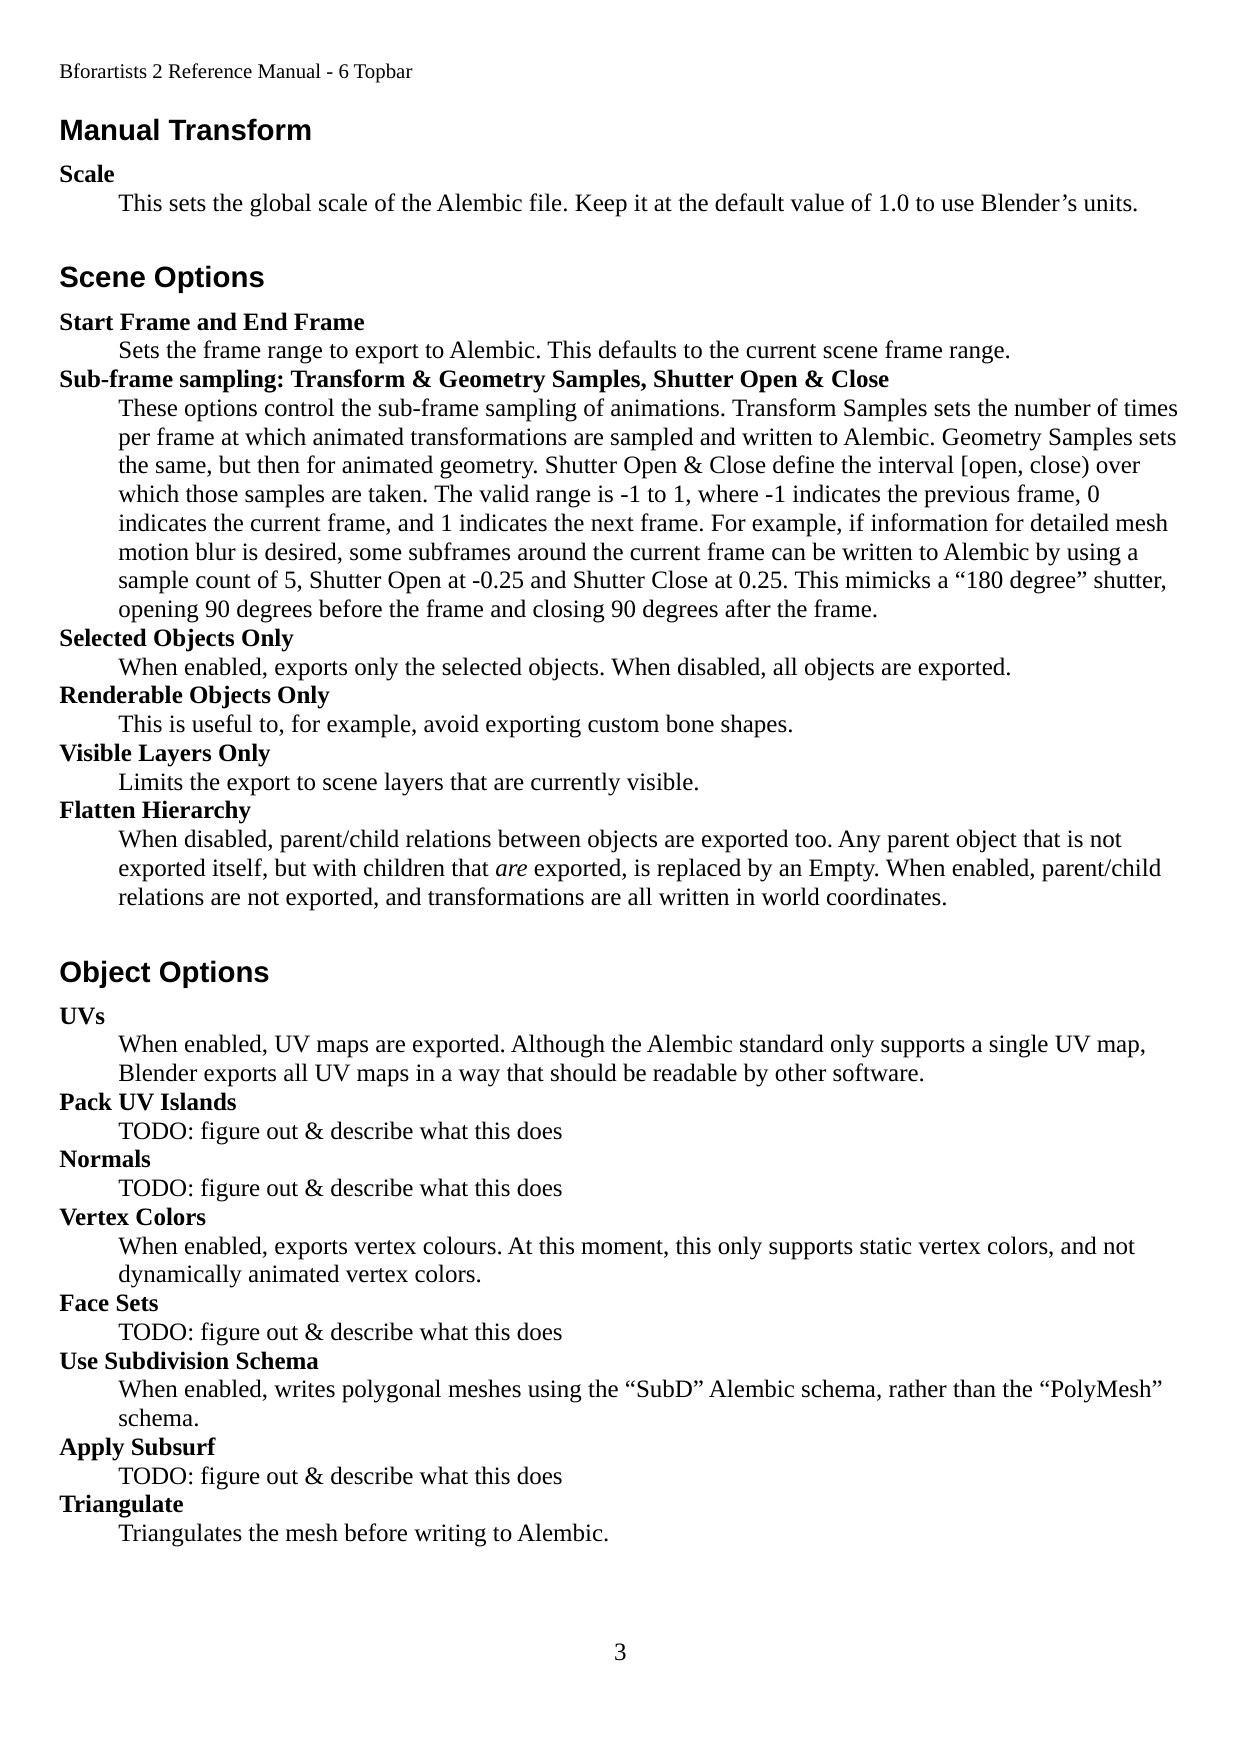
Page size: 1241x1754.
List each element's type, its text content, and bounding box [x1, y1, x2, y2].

list Limits the export to scene layers that are currently visible. [118, 767, 1181, 795]
subtitle Manual Transform [59, 113, 1181, 146]
subtitle Pack UV Islands [59, 1087, 1181, 1116]
subtitle Scale [59, 159, 1181, 188]
list Sets the frame range to export to Alembic. This defaults to the current scene frame range. [118, 335, 1181, 364]
subtitle Normals [59, 1144, 1181, 1173]
list TODO: figure out & describe what this does [118, 1173, 1181, 1202]
subtitle Flatten Hierarchy [59, 795, 1181, 824]
list These options control the sub-frame sampling of animations. Transform Samples sets the number of times per frame at which animated transformations are sampled and written to Alembic. Geometry Samples sets the same, but then for animated geometry. Shutter Open & Close define the interval [open, close) over which those samples are taken. The valid range is -1 to 1, where -1 indicates the previous frame, 0 indicates the current frame, and 1 indicates the next frame. For example, if information for detailed mesh motion blur is desired, some subframes around the current frame can be written to Alembic by using a sample count of 5, Shutter Open at -0.25 and Shutter Close at 0.25. This mimicks a “180 degree” shutter, opening 90 degrees before the frame and closing 90 degrees after the frame. [118, 393, 1181, 623]
list When enabled, writes polygonal meshes using the “SubD” Alembic schema, rather than the “PolyMesh” schema. [118, 1374, 1181, 1432]
subtitle Object Options [59, 954, 1181, 988]
list When enabled, exports vertex colours. At this moment, this only supports static vertex colors, and not dynamically animated vertex colors. [118, 1231, 1181, 1288]
subtitle Visible Layers Only [59, 738, 1181, 767]
list This is useful to, for example, avoid exporting custom bone shapes. [118, 709, 1181, 738]
list When enabled, UV maps are exported. Although the Alembic standard only supports a single UV map, Blender exports all UV maps in a way that should be readable by other software. [118, 1029, 1181, 1087]
list TODO: figure out & describe what this does [118, 1461, 1181, 1489]
list When disabled, parent/child relations between objects are exported too. Any parent object that is not exported itself, but with children that are exported, is replaced by an Empty. When enabled, parent/child relations are not exported, and transformations are all written in world coordinates. [118, 824, 1181, 910]
list TODO: figure out & describe what this does [118, 1317, 1181, 1346]
subtitle Renderable Objects Only [59, 680, 1181, 709]
list Triangulates the mesh before writing to Alembic. [118, 1518, 1181, 1547]
subtitle Sub-frame sampling: Transform & Geometry Samples, Shutter Open & Close [59, 364, 1181, 393]
subtitle Vertex Colors [59, 1202, 1181, 1231]
subtitle UVs [59, 1001, 1181, 1029]
list This sets the global scale of the Alembic file. Keep it at the default value of 1.0 to use Blender’s units. [118, 188, 1181, 216]
subtitle Apply Subsurf [59, 1432, 1181, 1461]
subtitle Scene Options [59, 260, 1181, 294]
subtitle Use Subdivision Schema [59, 1346, 1181, 1374]
list When enabled, exports only the selected objects. When disabled, all objects are exported. [118, 652, 1181, 680]
subtitle Selected Objects Only [59, 623, 1181, 652]
subtitle Start Frame and End Frame [59, 307, 1181, 335]
subtitle Triangulate [59, 1489, 1181, 1518]
subtitle Face Sets [59, 1288, 1181, 1317]
list TODO: figure out & describe what this does [118, 1116, 1181, 1144]
